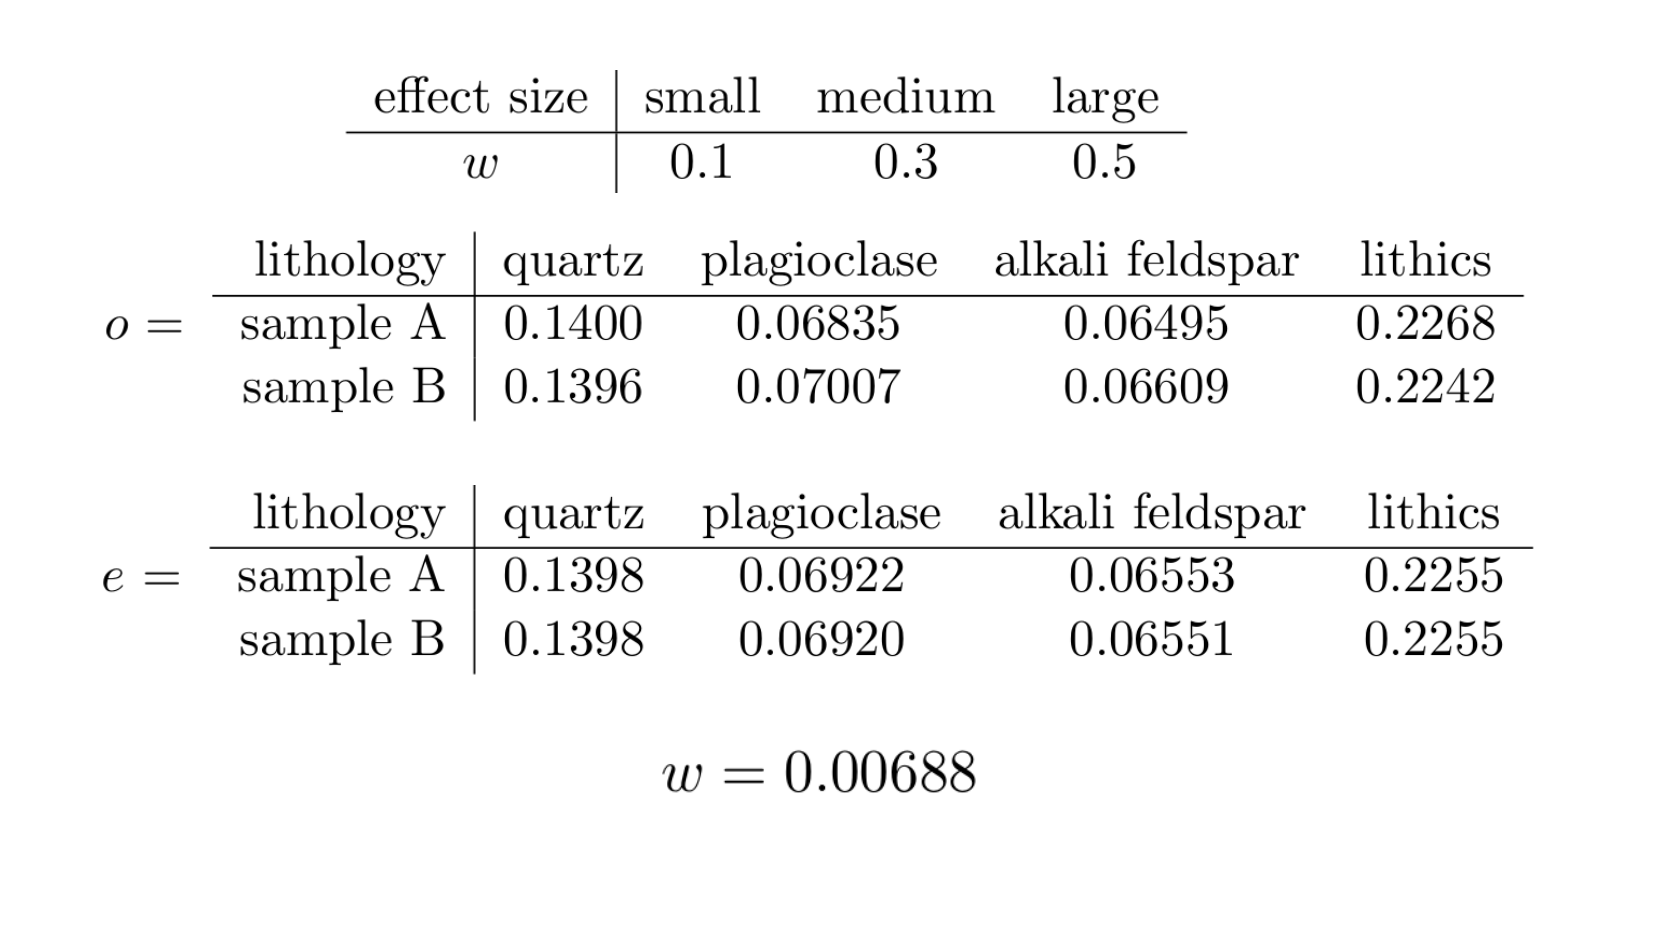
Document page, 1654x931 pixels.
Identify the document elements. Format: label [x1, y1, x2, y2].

picture [337, 70, 1193, 193]
picture [661, 745, 977, 804]
picture [100, 224, 1530, 426]
picture [100, 485, 1542, 681]
